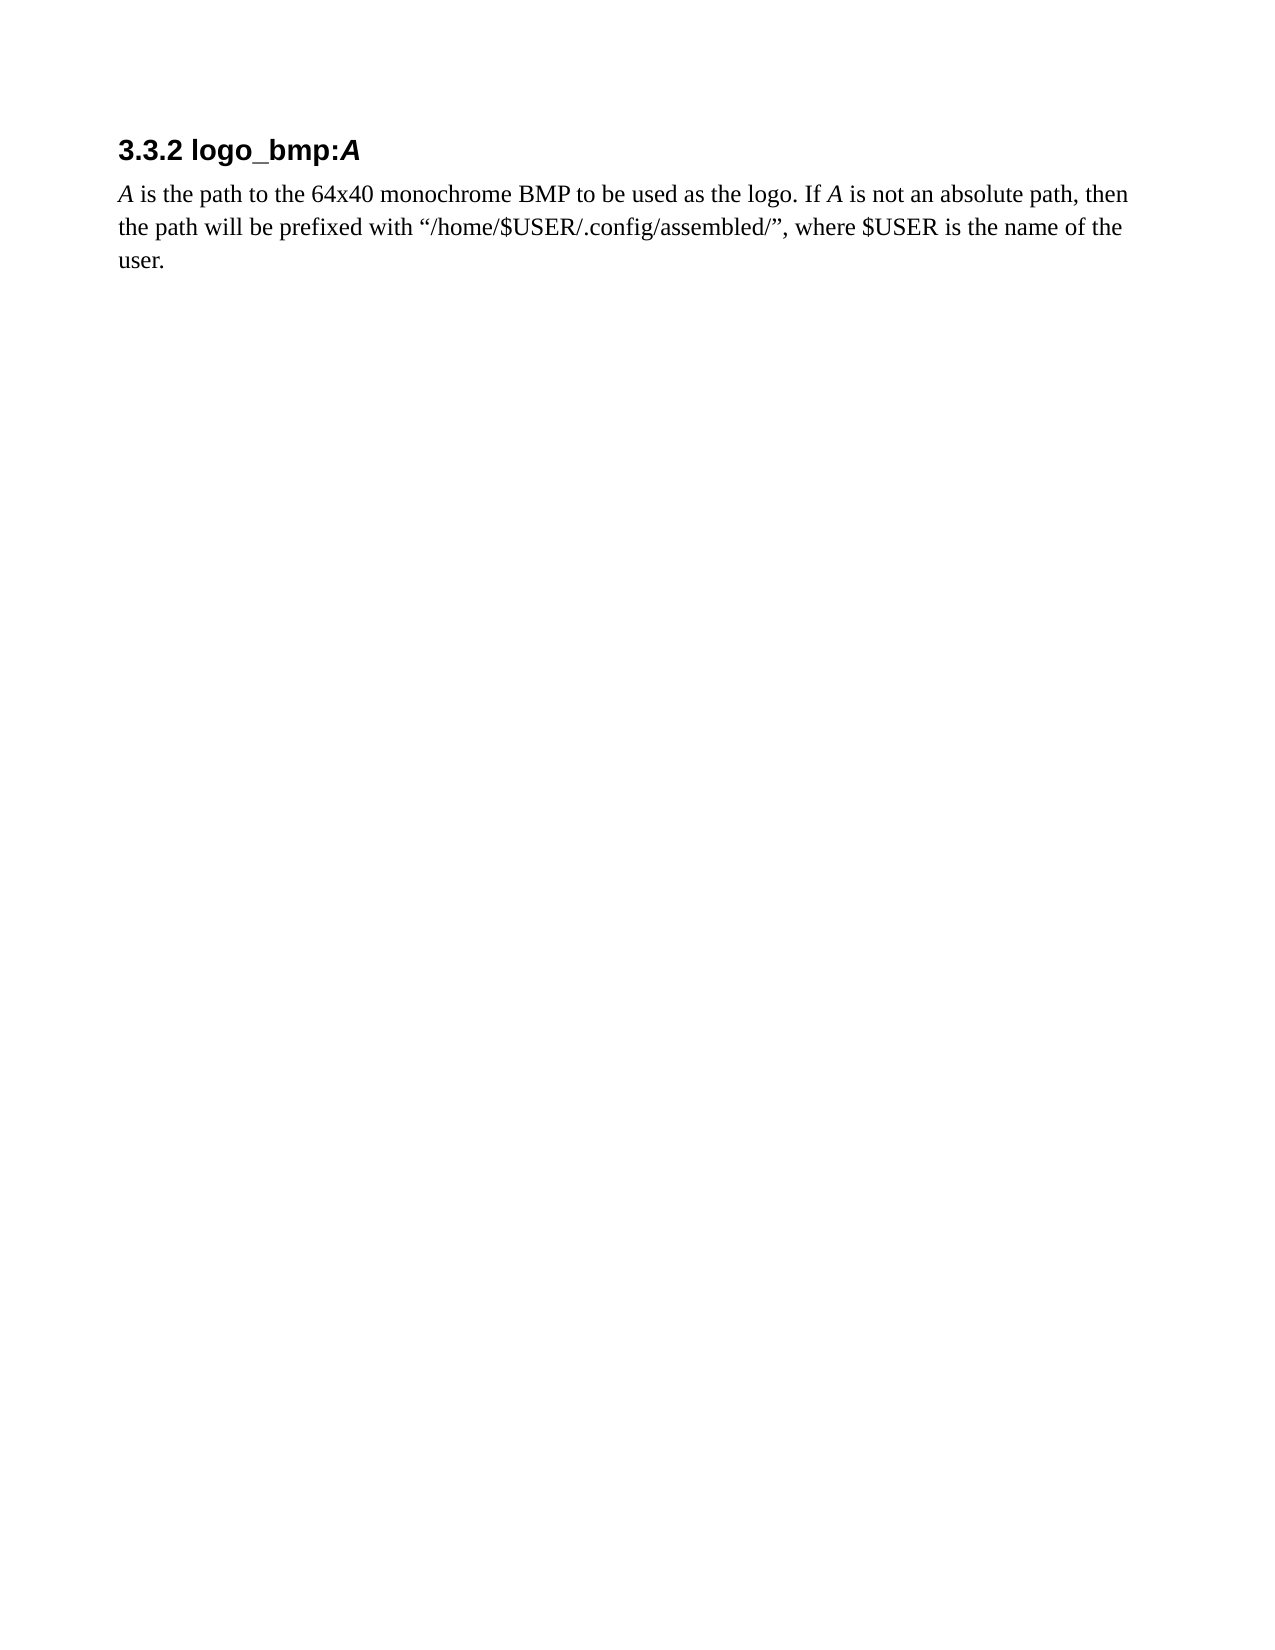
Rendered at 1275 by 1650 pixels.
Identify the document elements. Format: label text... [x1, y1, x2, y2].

subtitle 3.3.2 logo_bmp:A [118, 133, 1157, 166]
text A is the path to the 64x40 monochrome BMP to be used as the logo. If A is not an absolute path, then the path will be prefixed with “/home/$USER/.config/assembled/”, where $USER is the name of the user. [118, 179, 1157, 273]
